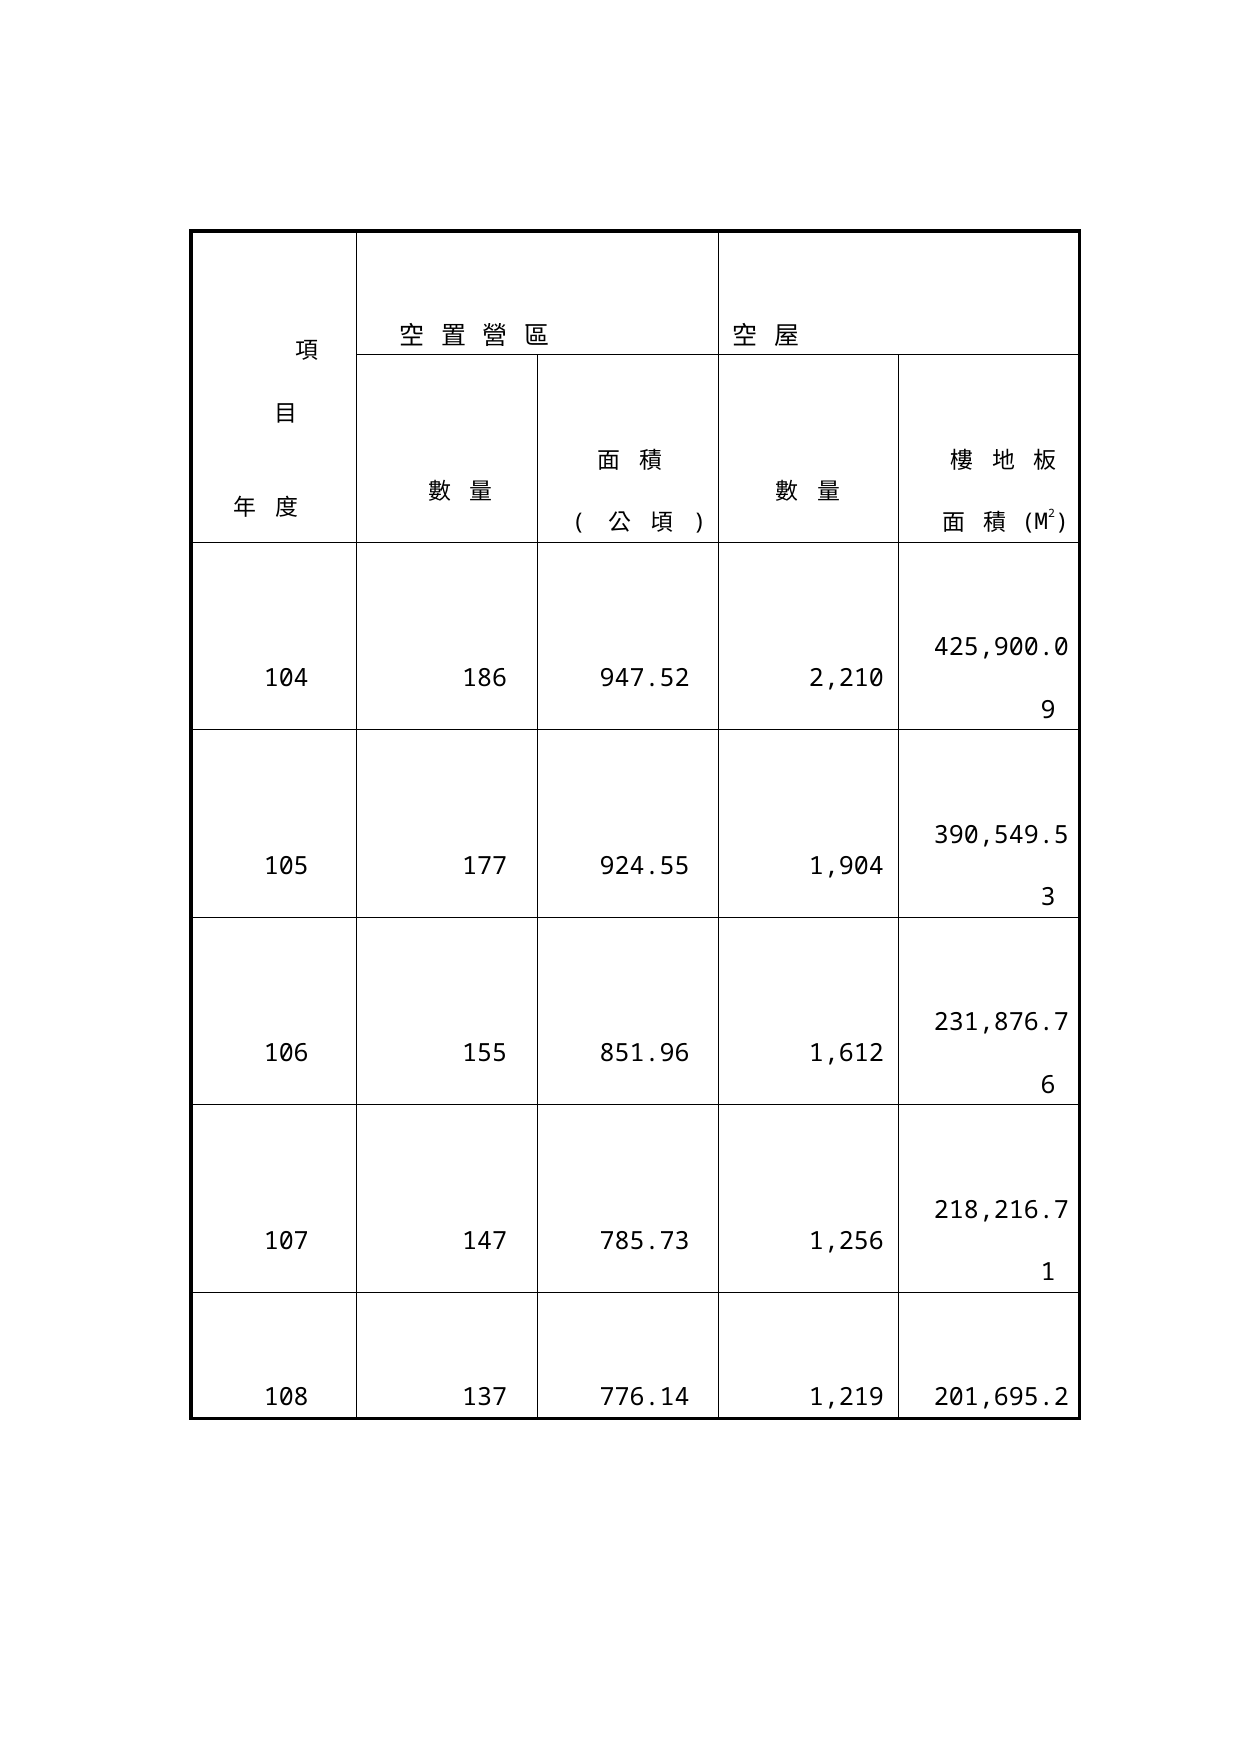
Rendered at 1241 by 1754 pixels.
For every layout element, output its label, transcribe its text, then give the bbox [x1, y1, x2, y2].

table_cell 947.52 [538, 543, 718, 729]
table_cell 147 [357, 1105, 537, 1292]
table_cell 186 [357, 543, 537, 729]
table_cell 1,612 [719, 918, 898, 1104]
table_cell 1,904 [719, 730, 898, 917]
table_header 空屋 [719, 233, 1078, 354]
table_cell 2,210 [719, 543, 898, 729]
table_cell 425,900.09 [899, 543, 1078, 729]
table_cell 231,876.76 [899, 918, 1078, 1104]
table_cell 201,695.2 [899, 1293, 1078, 1417]
table_cell 樓地板面積(M2) [899, 355, 1078, 542]
table_cell 數量 [357, 355, 537, 542]
table_cell 面積(公頃) [538, 355, 718, 542]
table_cell 155 [357, 918, 537, 1104]
table_header 空置營區 [357, 233, 718, 354]
table_cell 177 [357, 730, 537, 917]
table_cell 104 [193, 543, 356, 729]
table_cell 108 [193, 1293, 356, 1417]
table_cell 776.14 [538, 1293, 718, 1417]
table_cell 137 [357, 1293, 537, 1417]
table_cell 218,216.71 [899, 1105, 1078, 1292]
table_cell 數量 [719, 355, 898, 542]
table_cell 851.96 [538, 918, 718, 1104]
table_cell 1,219 [719, 1293, 898, 1417]
table_cell 924.55 [538, 730, 718, 917]
table_header 項目 年度 [193, 233, 356, 542]
table_cell 107 [193, 1105, 356, 1292]
table_cell 390,549.53 [899, 730, 1078, 917]
table_cell 106 [193, 918, 356, 1104]
table_cell 105 [193, 730, 356, 917]
table_cell 785.73 [538, 1105, 718, 1292]
table_cell 1,256 [719, 1105, 898, 1292]
